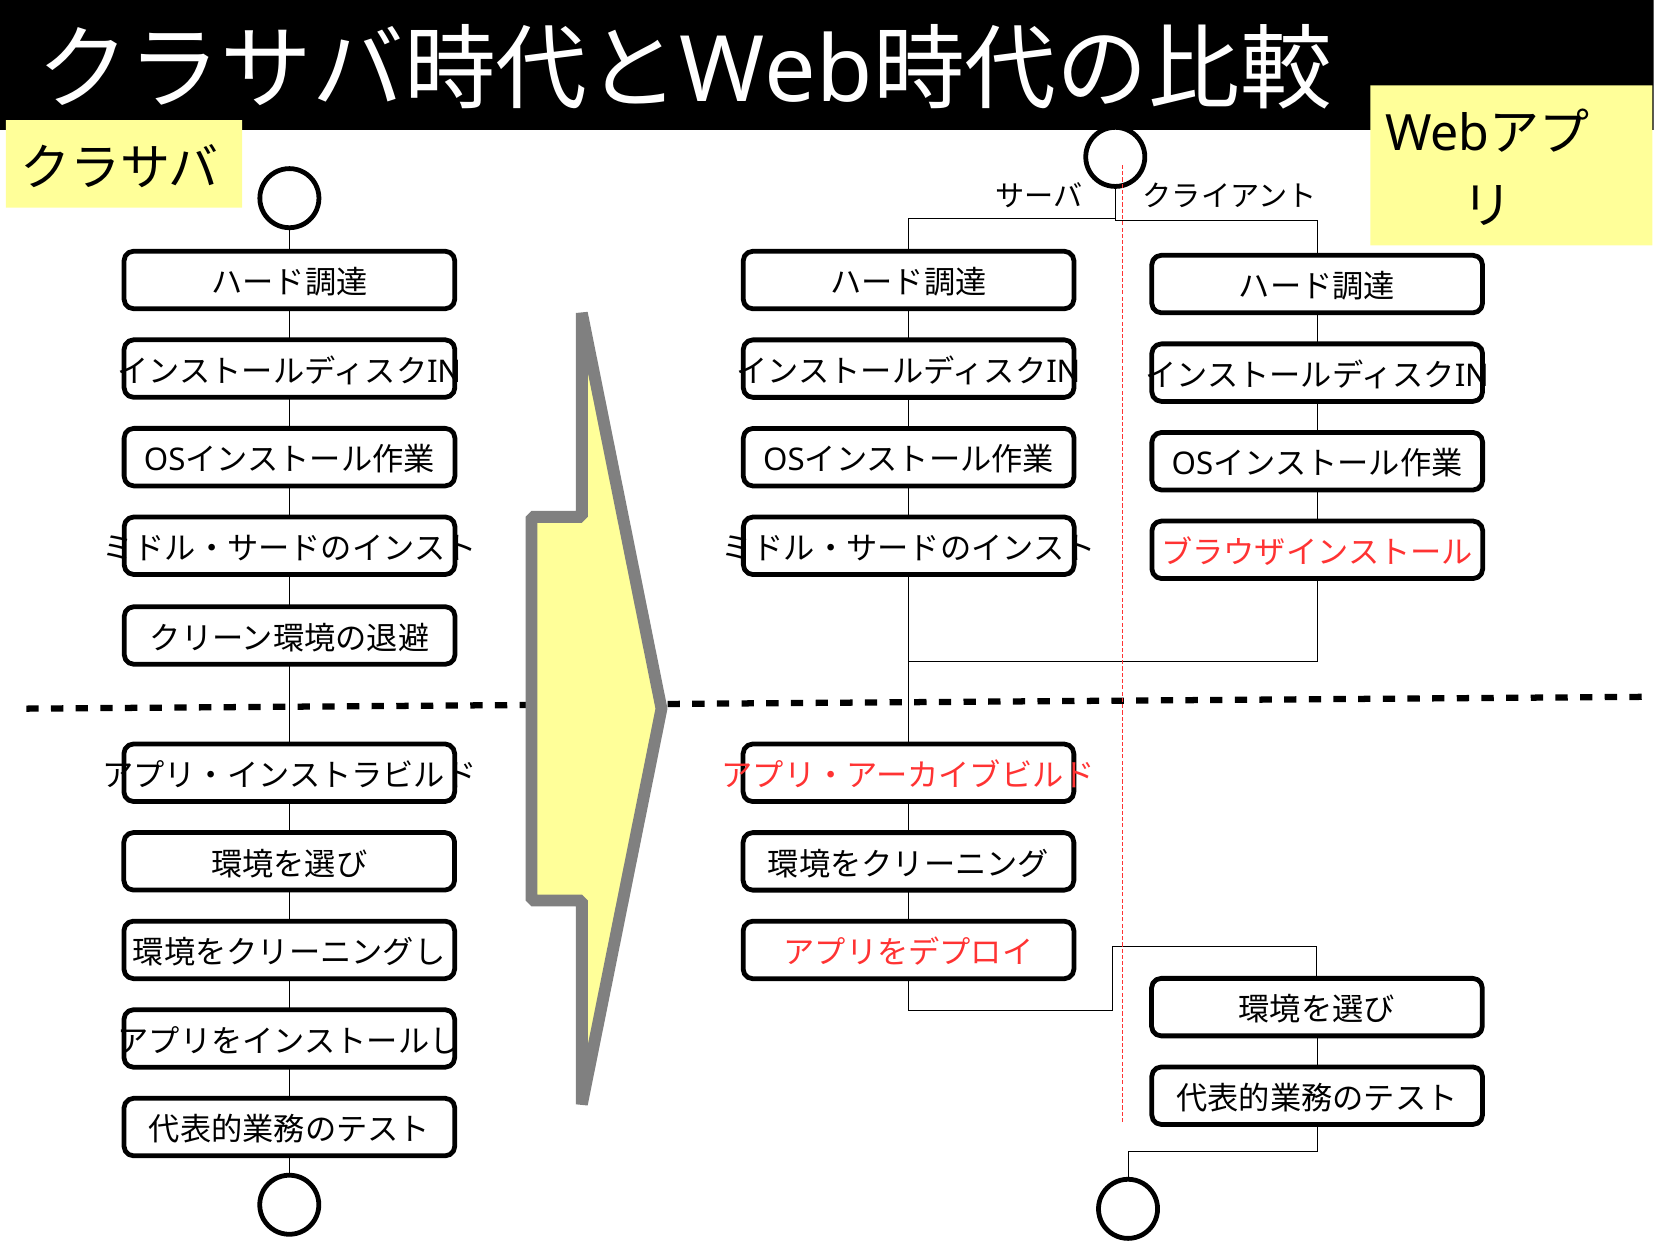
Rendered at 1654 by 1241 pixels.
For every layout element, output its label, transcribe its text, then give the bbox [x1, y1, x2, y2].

text_box OSインストール作業 [743, 428, 1075, 486]
text_box 代表的業務のテスト [1151, 1066, 1483, 1125]
text_box サーバ クライアント [980, 165, 1335, 225]
text_box [259, 168, 319, 228]
text_box ブラウザインストール [1151, 521, 1483, 579]
text_box OSインストール作業 [1151, 432, 1483, 490]
text_box インストールディスクIN [124, 339, 455, 398]
text_box 環境をクリーニングし [123, 921, 455, 979]
text_box アプリ・インストラビルド [123, 743, 455, 802]
text_box 環境をクリーニング [743, 832, 1074, 891]
text_box アプリ・アーカイブビルド [743, 744, 1074, 802]
text_box ミドル・サードのインスト [743, 517, 1075, 575]
text_box インストールディスクIN [1151, 343, 1483, 402]
text_box 環境を選び [123, 832, 455, 891]
text_box ハード調達 [124, 251, 455, 309]
text_box インストールディスクIN [743, 339, 1075, 398]
text_box アプリをデプロイ [743, 921, 1074, 979]
title クラサバ時代とWeb時代の比較 [22, 0, 1653, 130]
text_box アプリをインストールし [123, 1009, 455, 1068]
text_box 代表的業務のテスト [124, 1098, 455, 1156]
text_box [1098, 1179, 1158, 1239]
text_box クリーン環境の退避 [124, 606, 456, 665]
text_box Webアプリ [1370, 129, 1653, 201]
text_box ハード調達 [743, 251, 1074, 309]
text_box 環境を選び [1151, 978, 1483, 1036]
text_box ハード調達 [1151, 255, 1483, 313]
text_box クラサバ [5, 126, 243, 201]
text_box [259, 1175, 319, 1235]
text_box [1085, 127, 1145, 165]
text_box [531, 312, 662, 1105]
text_box OSインストール作業 [124, 428, 455, 486]
text_box ミドル・サードのインスト [124, 516, 455, 575]
